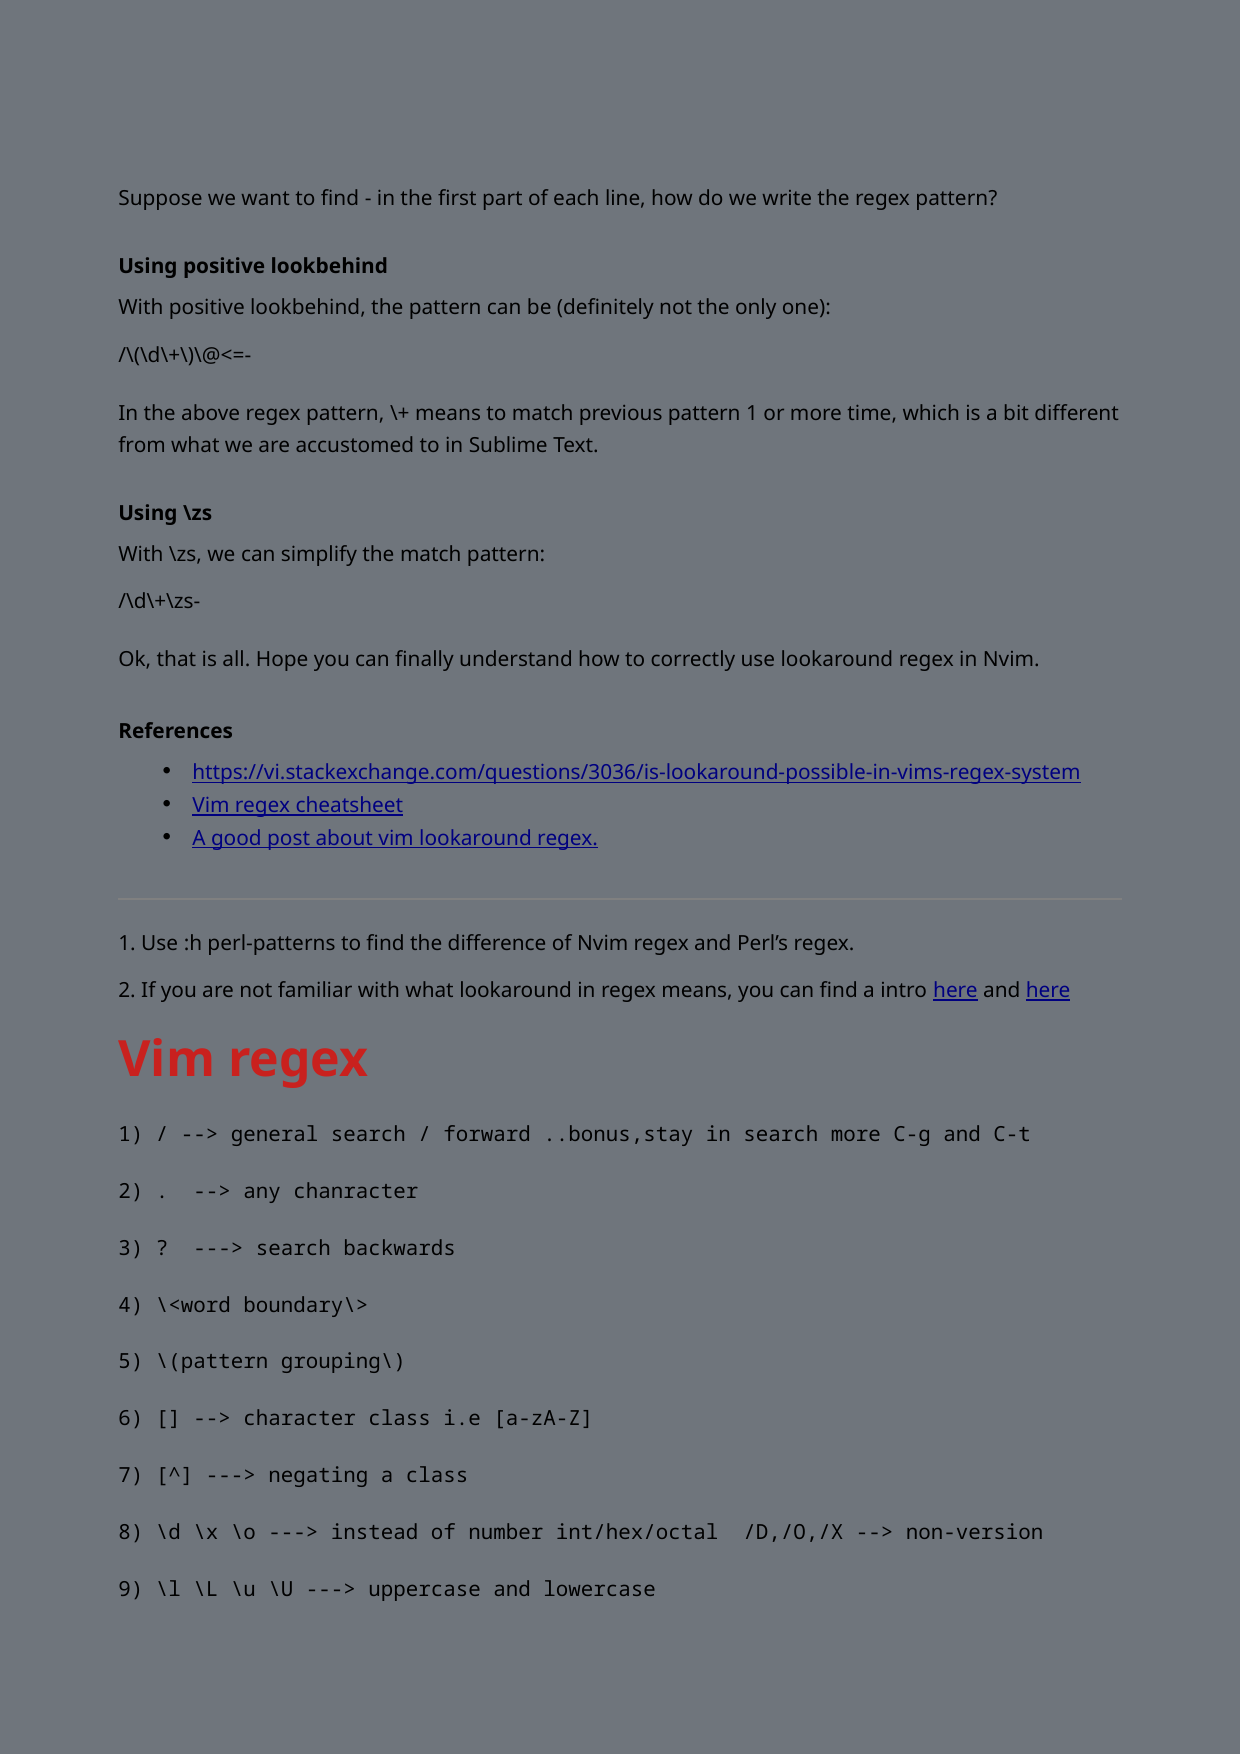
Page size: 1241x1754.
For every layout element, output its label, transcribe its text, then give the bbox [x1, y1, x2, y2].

subtitle Using positive lookbehind [118, 252, 1122, 280]
text 3) ? ---> search backwards [118, 1233, 1122, 1261]
text 4) \<word boundary\> [118, 1290, 1122, 1318]
subtitle Using \zs [118, 498, 1122, 527]
text /\d\+\zs- [118, 586, 1122, 615]
text 5) \(pattern grouping\) [118, 1347, 1122, 1375]
text 9) \l \L \u \U ---> uppercase and lowercase [118, 1574, 1122, 1602]
text 1. Use :h perl-patterns to find the difference of Nvim regex and Perl’s regex. [118, 928, 1122, 957]
text 2. If you are not familiar with what lookaround in regex means, you can find a intro here and here [118, 975, 1122, 1004]
text Suppose we want to find - in the first part of each line, how do we write the regex pattern? [118, 183, 1122, 212]
list A good post about vim lookaround regex. [162, 823, 1122, 851]
text 2) . --> any chanracter [118, 1176, 1122, 1204]
text Vim regex [118, 1022, 1122, 1091]
text 7) [^] ---> negating a class [118, 1460, 1122, 1489]
list Vim regex cheatsheet [162, 790, 1122, 818]
text Ok, that is all. Hope you can finally understand how to correctly use lookaround regex in Nvim. [118, 644, 1122, 673]
text /\(\d\+\)\@<=- [118, 340, 1122, 368]
text 6) [] --> character class i.e [a-zA-Z] [118, 1403, 1122, 1432]
list https://vi.stackexchange.com/questions/3036/is-lookaround-possible-in-vims-regex-system [162, 757, 1122, 786]
text In the above regex pattern, \+ means to match previous pattern 1 or more time, which is a bit different from what we are accustomed to in Sublime Text. [118, 398, 1122, 459]
text With \zs, we can simplify the match pattern: [118, 539, 1122, 568]
subtitle References [118, 716, 1122, 745]
text 8) \d \x \o ---> instead of number int/hex/octal /D,/O,/X --> non-version [118, 1517, 1122, 1546]
text 1) / --> general search / forward ..bonus,stay in search more C-g and C-t [118, 1119, 1122, 1147]
text With positive lookbehind, the pattern can be (definitely not the only one): [118, 292, 1122, 321]
